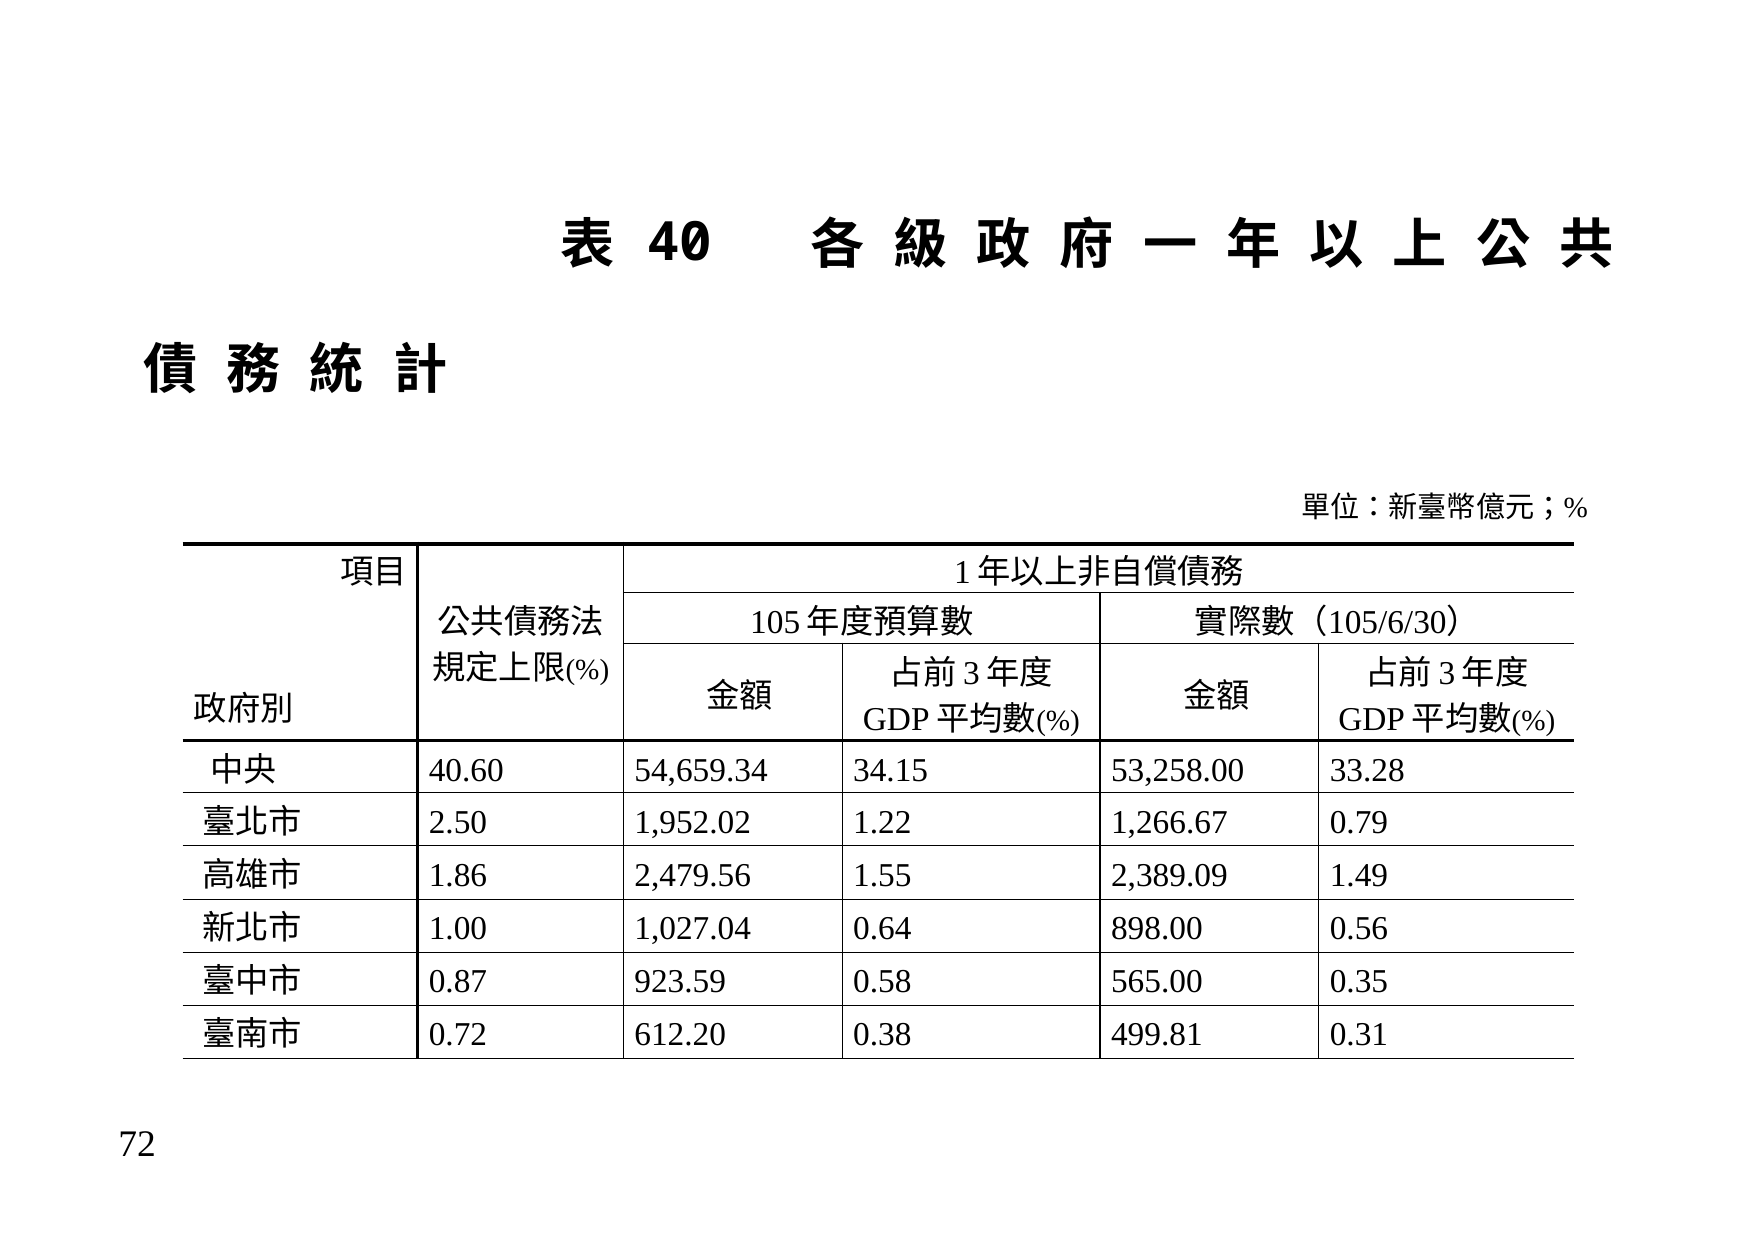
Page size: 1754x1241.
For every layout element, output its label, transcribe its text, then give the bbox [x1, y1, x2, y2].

table_cell 臺南市 [183, 1006, 416, 1058]
table_cell 1,952.02 [624, 793, 842, 845]
table_cell 34.15 [843, 742, 1099, 792]
table_cell 0.56 [1319, 900, 1574, 952]
table_cell 898.00 [1101, 900, 1318, 952]
table_cell 2,389.09 [1101, 846, 1318, 898]
table_cell 53,258.00 [1101, 742, 1318, 792]
table_cell 1.00 [419, 900, 623, 952]
table_cell 0.38 [843, 1006, 1099, 1058]
table_cell 占前3年度 GDP平均數(%) [1319, 644, 1574, 739]
table_cell 612.20 [624, 1006, 842, 1058]
table_header 1年以上非自償債務 [624, 546, 1574, 592]
table_cell 40.60 [419, 742, 623, 792]
table_cell 499.81 [1101, 1006, 1318, 1058]
table_cell 1.86 [419, 846, 623, 898]
table_cell 占前3年度 GDP平均數(%) [843, 644, 1099, 739]
subtitle 表40 各級政府一年以上公共債務統計 [128, 167, 1628, 417]
table_cell 565.00 [1101, 953, 1318, 1005]
table_cell 金額 [624, 644, 842, 739]
table_cell 新北市 [183, 900, 416, 952]
table_header 公共債務法 規定上限(%) [419, 546, 623, 739]
table_cell 0.79 [1319, 793, 1574, 845]
table_cell 0.35 [1319, 953, 1574, 1005]
table_cell 1.22 [843, 793, 1099, 845]
table_cell 1.55 [843, 846, 1099, 898]
table_cell 中央 [183, 742, 416, 792]
table_cell 2.50 [419, 793, 623, 845]
table_cell 0.58 [843, 953, 1099, 1005]
table_cell 0.72 [419, 1006, 623, 1058]
table_cell 臺北市 [183, 793, 416, 845]
table_cell 33.28 [1319, 742, 1574, 792]
table_cell 105年度預算數 [624, 593, 1099, 643]
table_cell 1.49 [1319, 846, 1574, 898]
table_cell 金額 [1101, 644, 1318, 739]
table_cell 923.59 [624, 953, 842, 1005]
table_cell 2,479.56 [624, 846, 842, 898]
table_cell 1,266.67 [1101, 793, 1318, 845]
table_cell 0.87 [419, 953, 623, 1005]
table_cell 1,027.04 [624, 900, 842, 952]
table_cell 0.31 [1319, 1006, 1574, 1058]
text 單位：新臺幣億元；% [143, 490, 1587, 524]
table_cell 54,659.34 [624, 742, 842, 792]
table_header 項目 政府別 [183, 546, 416, 739]
table_cell 臺中市 [183, 953, 416, 1005]
table_cell 高雄市 [183, 846, 416, 898]
table_cell 實際數（105/6/30） [1101, 593, 1574, 643]
table_cell 0.64 [843, 900, 1099, 952]
